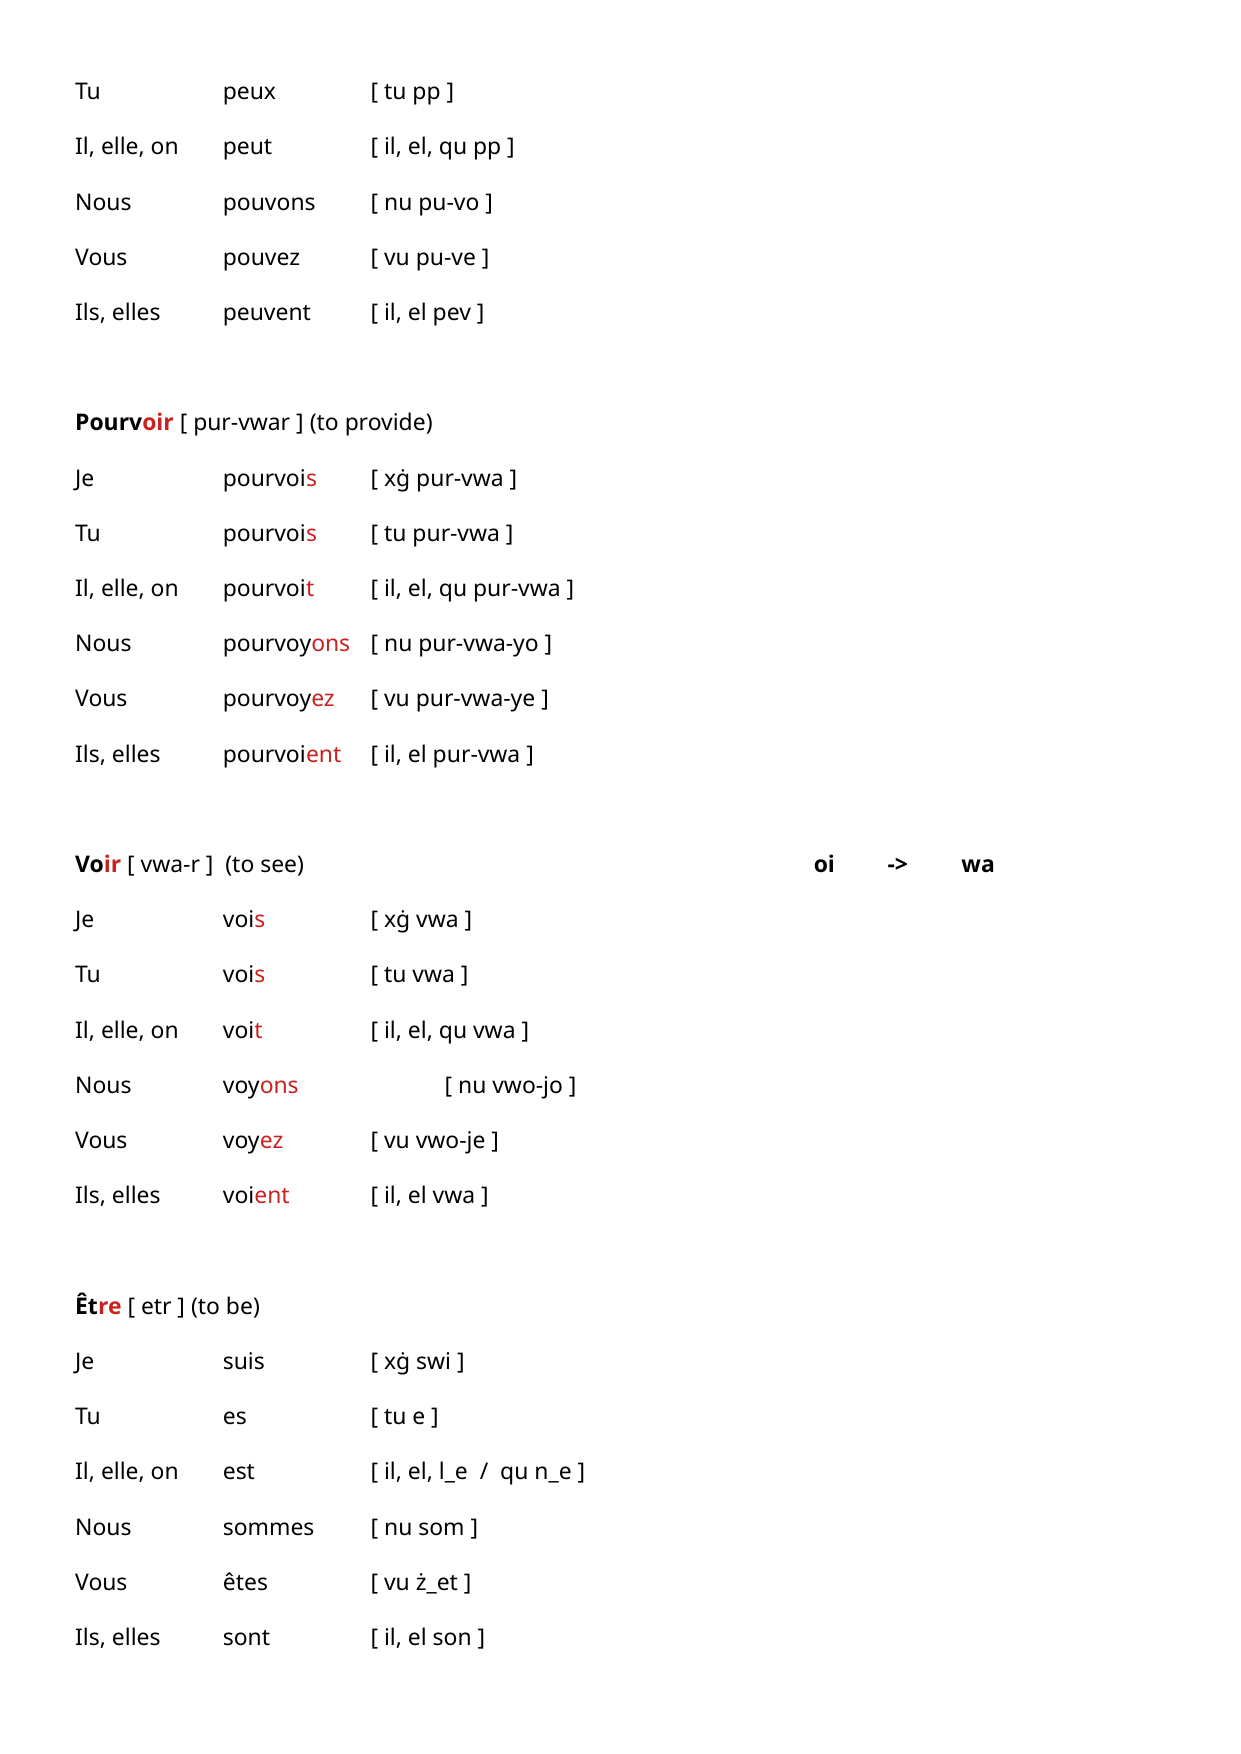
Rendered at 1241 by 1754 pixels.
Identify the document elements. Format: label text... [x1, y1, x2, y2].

text Je vois [ xġ vwa ] [75, 903, 1165, 934]
text Nous pouvons [ nu pu-vo ] [75, 185, 1165, 217]
text Ils, elles sont [ il, el son ] [75, 1621, 1165, 1652]
text Nous voyons [ nu vwo-jo ] [75, 1069, 1165, 1100]
text Être [ etr ] (to be) [75, 1289, 1165, 1321]
text Tu vois [ tu vwa ] [75, 958, 1165, 989]
text Nous pourvoyons [ nu pur-vwa-yo ] [75, 627, 1165, 658]
text Tu peux [ tu pp ] [75, 75, 1165, 106]
text Ils, elles peuvent [ il, el pev ] [75, 296, 1165, 327]
text Vous pouvez [ vu pu-ve ] [75, 241, 1165, 272]
text Voir [ vwa-r ] (to see) oi -> wa [75, 848, 1165, 879]
text Tu pourvois [ tu pur-vwa ] [75, 517, 1165, 548]
text Il, elle, on peut [ il, el, qu pp ] [75, 130, 1165, 161]
text Je suis [ xġ swi ] [75, 1345, 1165, 1376]
text Tu es [ tu e ] [75, 1400, 1165, 1431]
text Il, elle, on est [ il, el, l_e / qu n_e ] [75, 1455, 1165, 1486]
text Vous voyez [ vu vwo-je ] [75, 1124, 1165, 1155]
text Il, elle, on voit [ il, el, qu vwa ] [75, 1013, 1165, 1045]
text Je pourvois [ xġ pur-vwa ] [75, 461, 1165, 493]
text Ils, elles pourvoient [ il, el pur-vwa ] [75, 737, 1165, 769]
text Ils, elles voient [ il, el vwa ] [75, 1179, 1165, 1210]
text Nous sommes [ nu som ] [75, 1510, 1165, 1542]
text Pourvoir [ pur-vwar ] (to provide) [75, 406, 1165, 437]
text Il, elle, on pourvoit [ il, el, qu pur-vwa ] [75, 572, 1165, 603]
text Vous êtes [ vu ż_et ] [75, 1566, 1165, 1597]
text Vous pourvoyez [ vu pur-vwa-ye ] [75, 682, 1165, 713]
